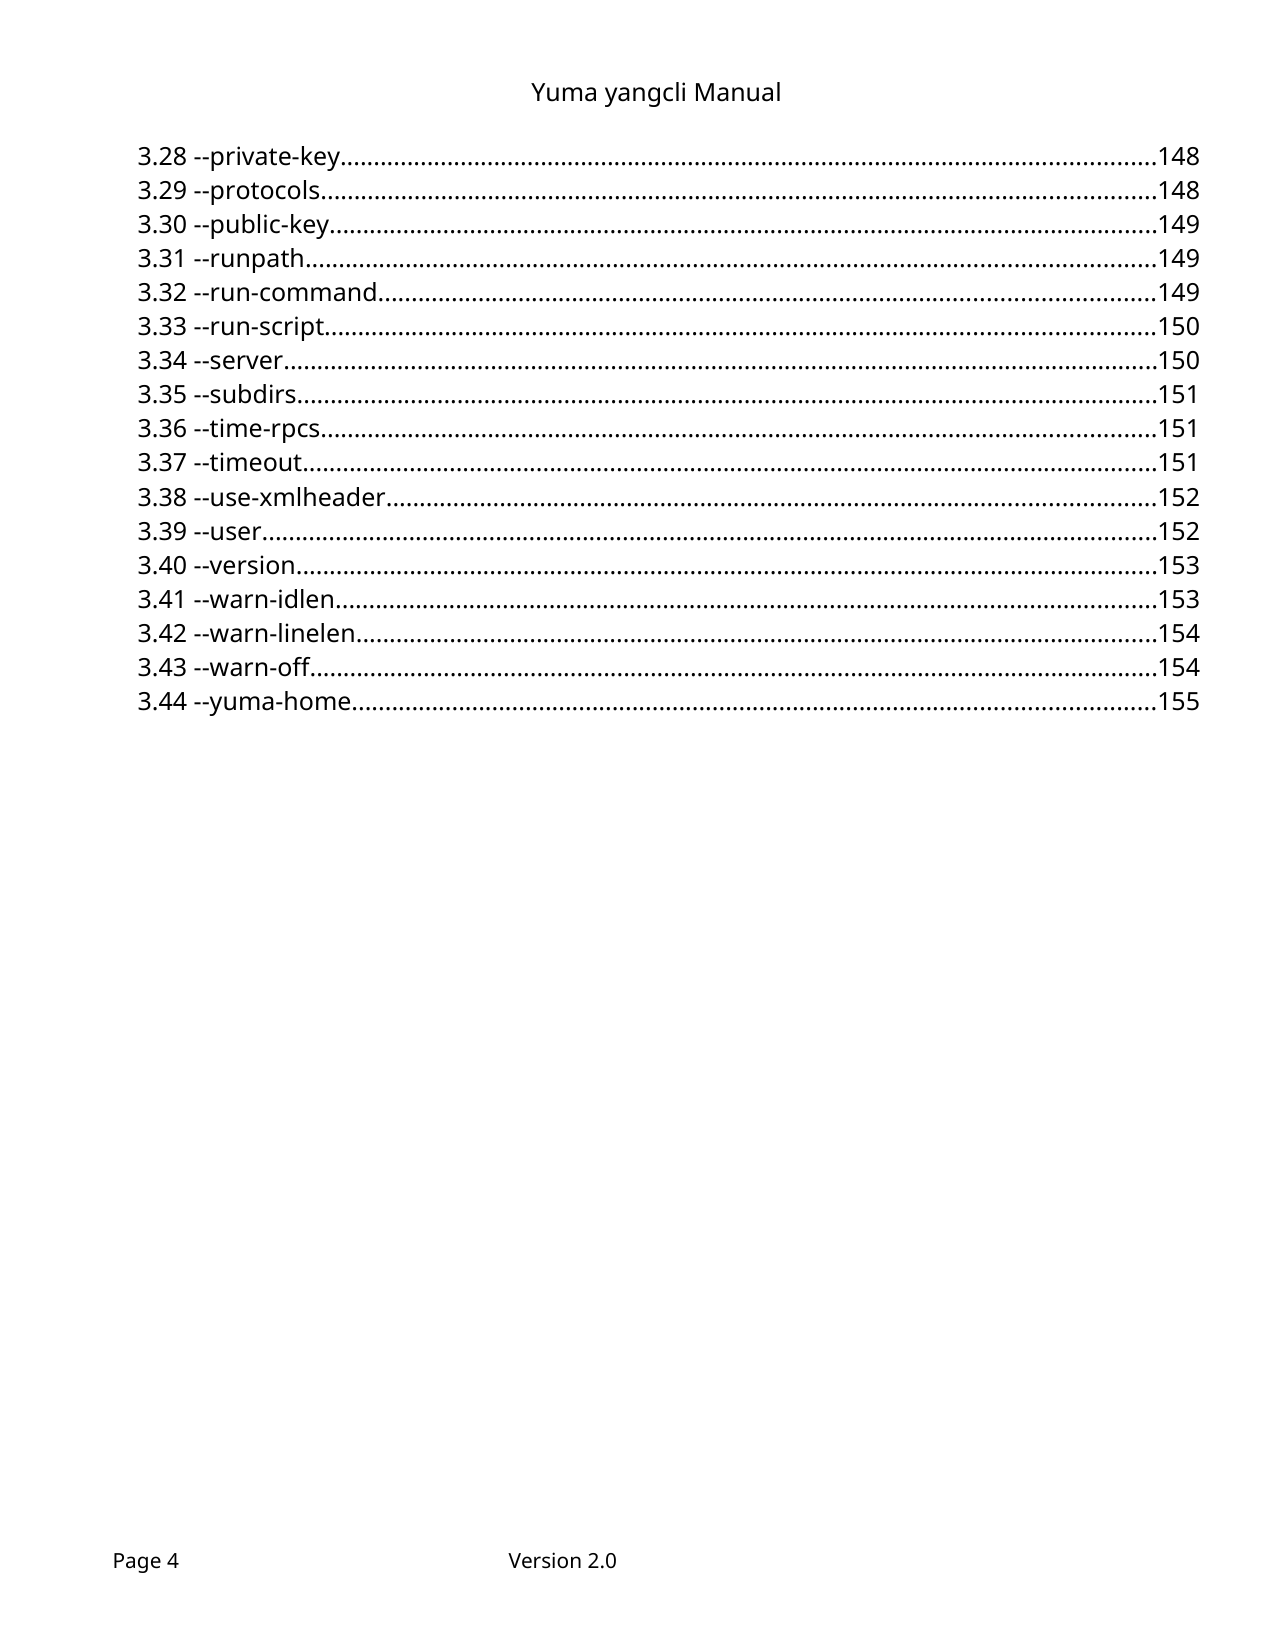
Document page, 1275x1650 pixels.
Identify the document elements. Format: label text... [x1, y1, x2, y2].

text 3.35 --subdirs 151 [137, 377, 1200, 411]
text 3.42 --warn-linelen 154 [137, 615, 1200, 649]
text 3.43 --warn-off 154 [137, 649, 1200, 683]
text 3.32 --run-command 149 [137, 275, 1200, 309]
text 3.36 --time-rpcs 151 [137, 411, 1200, 445]
text 3.38 --use-xmlheader 152 [137, 479, 1200, 513]
text 3.34 --server 150 [137, 343, 1200, 377]
text 3.44 --yuma-home 155 [137, 683, 1200, 718]
text 3.30 --public-key 149 [137, 207, 1200, 241]
text 3.37 --timeout 151 [137, 445, 1200, 479]
text 3.31 --runpath 149 [137, 241, 1200, 275]
text 3.29 --protocols 148 [137, 173, 1200, 207]
text 3.41 --warn-idlen 153 [137, 581, 1200, 615]
text 3.28 --private-key 148 [137, 138, 1200, 173]
text 3.39 --user 152 [137, 513, 1200, 547]
text 3.33 --run-script 150 [137, 309, 1200, 343]
text 3.40 --version 153 [137, 547, 1200, 581]
